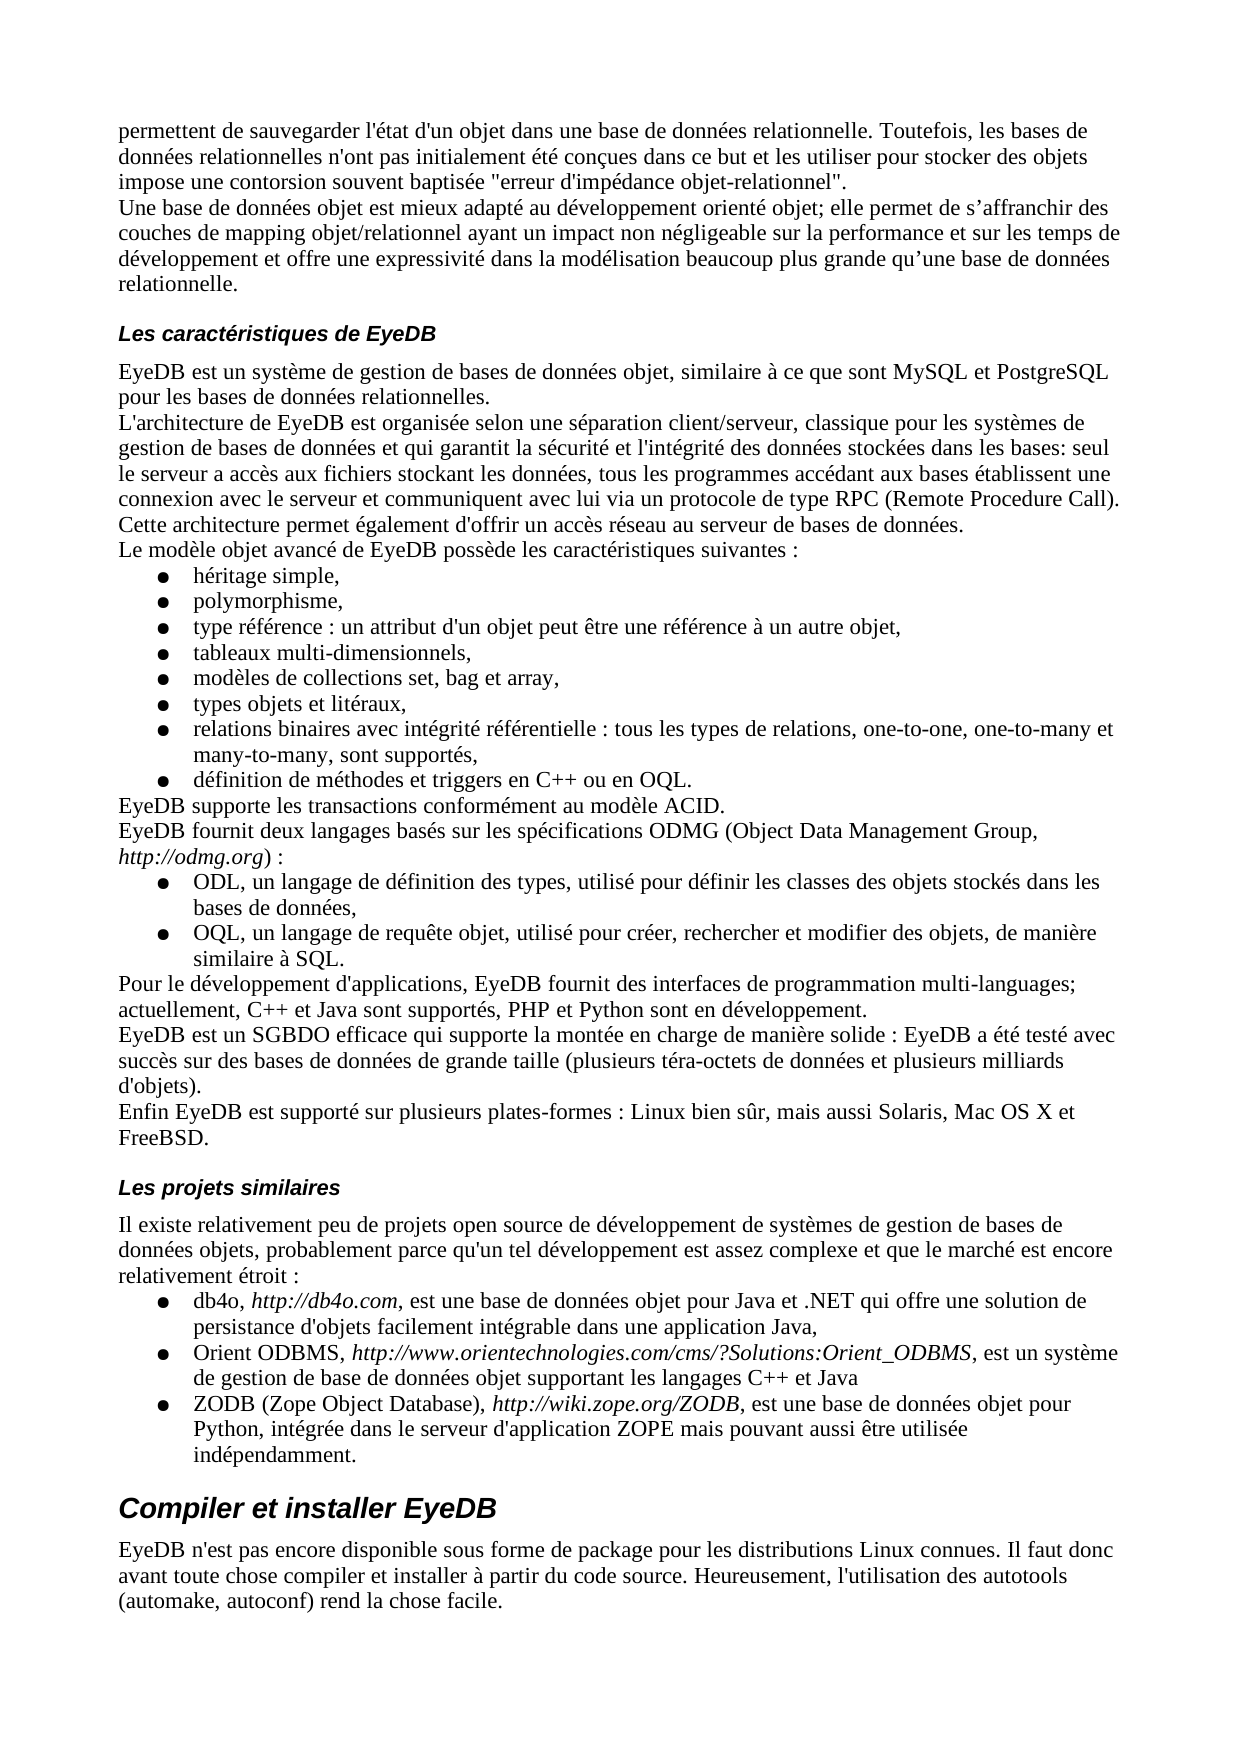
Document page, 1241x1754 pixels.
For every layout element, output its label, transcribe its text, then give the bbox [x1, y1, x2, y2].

list ZODB (Zope Object Database), http://wiki.zope.org/ZODB, est une base de données objet pour Python, intégrée dans le serveur d'application ZOPE mais pouvant aussi être utilisée indépendamment. [156, 1391, 1122, 1467]
text Il existe relativement peu de projets open source de développement de systèmes de gestion de bases de données objets, probablement parce qu'un tel développement est assez complexe et que le marché est encore relativement étroit : [118, 1212, 1122, 1288]
text EyeDB fournit deux langages basés sur les spécifications ODMG (Object Data Management Group, http://odmg.org) : [118, 818, 1122, 869]
list polymorphisme, [156, 588, 1122, 614]
text permettent de sauvegarder l'état d'un objet dans une base de données relationnelle. Toutefois, les bases de données relationnelles n'ont pas initialement été conçues dans ce but et les utiliser pour stocker des objets impose une contorsion souvent baptisée "erreur d'impédance objet-relationnel". [118, 118, 1122, 195]
text EyeDB supporte les transactions conformément au modèle ACID. [118, 793, 1122, 818]
list OQL, un langage de requête objet, utilisé pour créer, rechercher et modifier des objets, de manière similaire à SQL. [156, 920, 1122, 971]
list type référence : un attribut d'un objet peut être une référence à un autre objet, [156, 614, 1122, 639]
text Enfin EyeDB est supporté sur plusieurs plates-formes : Linux bien sûr, mais aussi Solaris, Mac OS X et FreeBSD. [118, 1099, 1122, 1150]
list types objets et litéraux, [156, 691, 1122, 716]
text EyeDB est un SGBDO efficace qui supporte la montée en charge de manière solide : EyeDB a été testé avec succès sur des bases de données de grande taille (plusieurs téra-octets de données et plusieurs milliards d'objets). [118, 1022, 1122, 1099]
text Le modèle objet avancé de EyeDB possède les caractéristiques suivantes : [118, 537, 1122, 563]
text Une base de données objet est mieux adapté au développement orienté objet; elle permet de s’affranchir des couches de mapping objet/relationnel ayant un impact non négligeable sur la performance et sur les temps de développement et offre une expressivité dans la modélisation beaucoup plus grande qu’une base de données relationnelle. [118, 195, 1122, 297]
subtitle Les caractéristiques de EyeDB [118, 322, 1122, 346]
text EyeDB n'est pas encore disponible sous forme de package pour les distributions Linux connues. Il faut donc avant toute chose compiler et installer à partir du code source. Heureusement, l'utilisation des autotools (automake, autoconf) rend la chose facile. [118, 1537, 1122, 1614]
list relations binaires avec intégrité référentielle : tous les types de relations, one-to-one, one-to-many et many-to-many, sont supportés, [156, 716, 1122, 767]
subtitle Les projets similaires [118, 1175, 1122, 1199]
list modèles de collections set, bag et array, [156, 665, 1122, 691]
text L'architecture de EyeDB est organisée selon une séparation client/serveur, classique pour les systèmes de gestion de bases de données et qui garantit la sécurité et l'intégrité des données stockées dans les bases: seul le serveur a accès aux fichiers stockant les données, tous les programmes accédant aux bases établissent une connexion avec le serveur et communiquent avec lui via un protocole de type RPC (Remote Procedure Call). Cette architecture permet également d'offrir un accès réseau au serveur de bases de données. [118, 410, 1122, 537]
list tableaux multi-dimensionnels, [156, 639, 1122, 665]
subtitle Compiler et installer EyeDB [118, 1492, 1122, 1524]
list ODL, un langage de définition des types, utilisé pour définir les classes des objets stockés dans les bases de données, [156, 869, 1122, 920]
list Orient ODBMS, http://www.orientechnologies.com/cms/?Solutions:Orient_ODBMS, est un système de gestion de base de données objet supportant les langages C++ et Java [156, 1339, 1122, 1391]
text EyeDB est un système de gestion de bases de données objet, similaire à ce que sont MySQL et PostgreSQL pour les bases de données relationnelles. [118, 359, 1122, 410]
text Pour le développement d'applications, EyeDB fournit des interfaces de programmation multi-languages; actuellement, C++ et Java sont supportés, PHP et Python sont en développement. [118, 971, 1122, 1022]
list héritage simple, [156, 563, 1122, 588]
list définition de méthodes et triggers en C++ ou en OQL. [156, 767, 1122, 793]
list db4o, http://db4o.com, est une base de données objet pour Java et .NET qui offre une solution de persistance d'objets facilement intégrable dans une application Java, [156, 1288, 1122, 1339]
